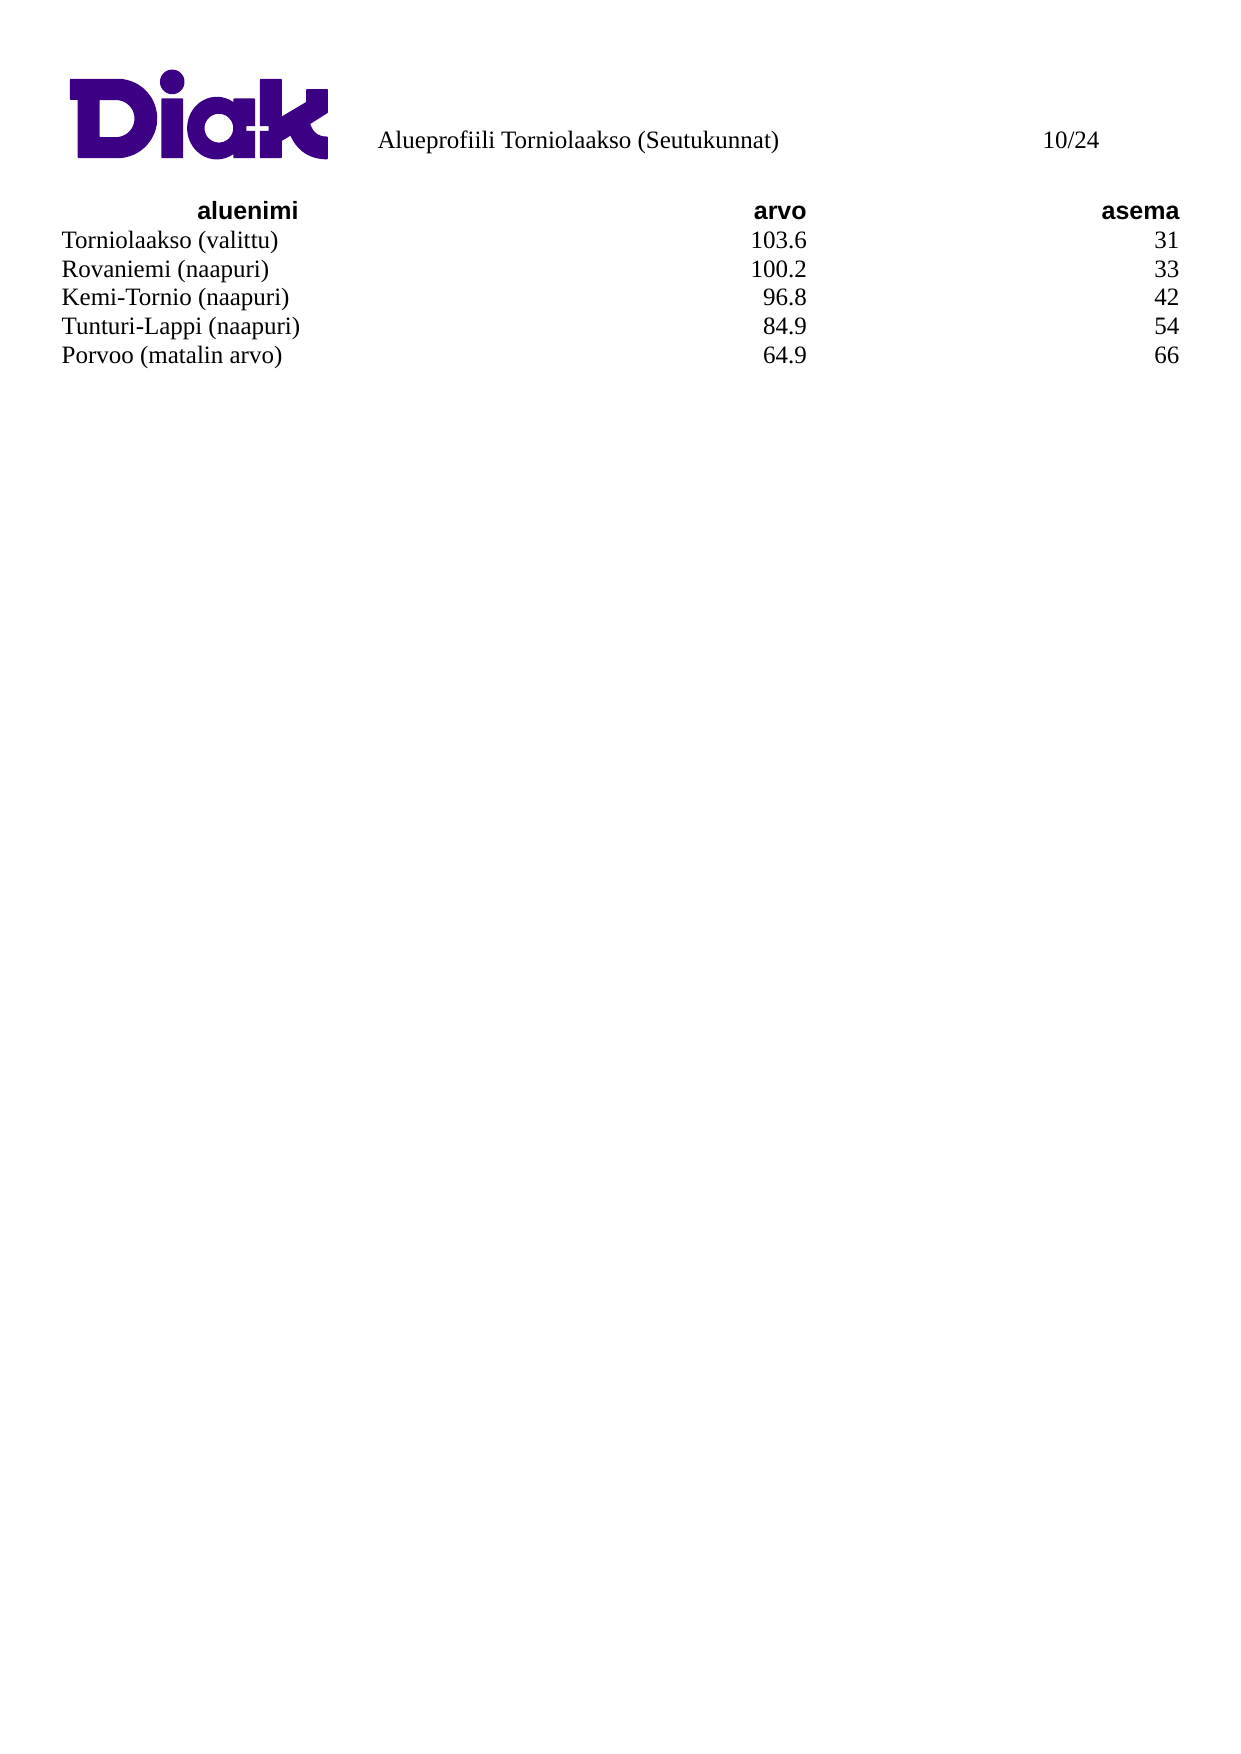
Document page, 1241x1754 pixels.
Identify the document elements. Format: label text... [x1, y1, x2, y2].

table_cell 66 [806, 340, 1179, 369]
table_cell 31 [806, 225, 1179, 254]
table_cell 103.6 [434, 225, 806, 254]
table_header asema [806, 196, 1179, 225]
table_cell Porvoo (matalin arvo) [61, 340, 434, 369]
table_cell 64.9 [434, 340, 806, 369]
table_header aluenimi [61, 196, 434, 225]
table_cell 96.8 [434, 283, 806, 311]
table_cell 100.2 [434, 254, 806, 282]
table_cell 42 [806, 283, 1179, 311]
table_cell Rovaniemi (naapuri) [61, 254, 434, 282]
table_cell 84.9 [434, 311, 806, 340]
table_cell 33 [806, 254, 1179, 282]
table_cell Torniolaakso (valittu) [61, 225, 434, 254]
table_cell Tunturi-Lappi (naapuri) [61, 311, 434, 340]
table_cell Kemi-Tornio (naapuri) [61, 283, 434, 311]
table_cell 54 [806, 311, 1179, 340]
table_header arvo [434, 196, 806, 225]
